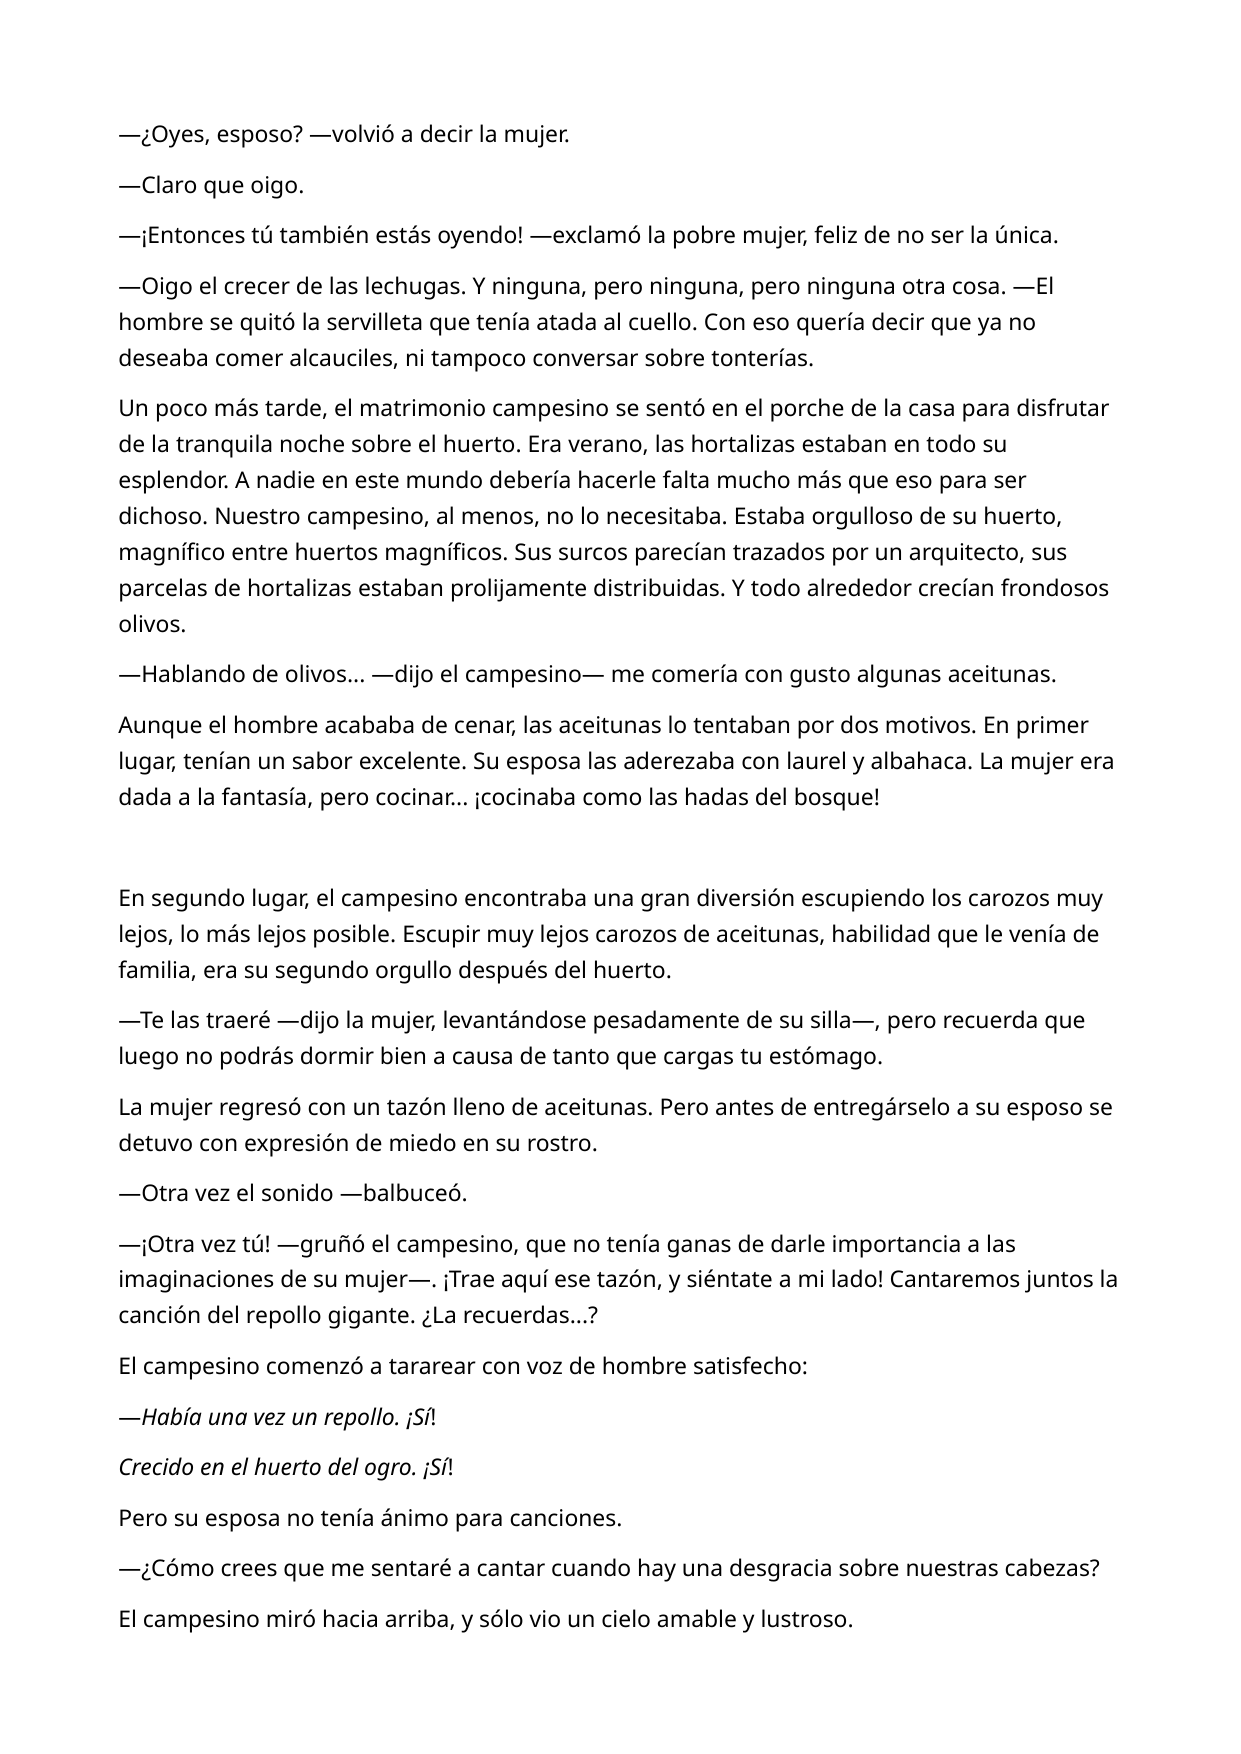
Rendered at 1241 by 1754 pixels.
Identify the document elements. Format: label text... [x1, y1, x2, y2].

text —¡Entonces tú también estás oyendo! —exclamó la pobre mujer, feliz de no ser la única. [118, 219, 1122, 250]
text —Hablando de olivos... —dijo el campesino— me comería con gusto algunas aceitunas. [118, 658, 1122, 689]
text —Te las traeré —dijo la mujer, levantándose pesadamente de su silla—, pero recuerda que luego no podrás dormir bien a causa de tanto que cargas tu estómago. [118, 1004, 1122, 1071]
text —Había una vez un repollo. ¡Sí! [118, 1400, 1122, 1432]
text Un poco más tarde, el matrimonio campesino se sentó en el porche de la casa para disfrutar de la tranquila noche sobre el huerto. Era verano, las hortalizas estaban en todo su esplendor. A nadie en este mundo debería hacerle falta mucho más que eso para ser dichoso. Nuestro campesino, al menos, no lo necesitaba. Estaba orgulloso de su huerto, magnífico entre huertos magníficos. Sus surcos parecían trazados por un arquitecto, sus parcelas de hortalizas estaban prolijamente distribuidas. Y todo alrededor crecían frondosos olivos. [118, 392, 1122, 639]
text —¡Otra vez tú! —gruñó el campesino, que no tenía ganas de darle importancia a las imaginaciones de su mujer—. ¡Trae aquí ese tazón, y siéntate a mi lado! Cantaremos juntos la canción del repollo gigante. ¿La recuerdas...? [118, 1227, 1122, 1331]
text El campesino comenzó a tararear con voz de hombre satisfecho: [118, 1350, 1122, 1381]
text —Otra vez el sonido —balbuceó. [118, 1177, 1122, 1208]
text —¿Oyes, esposo? —volvió a decir la mujer. [118, 118, 1122, 149]
text La mujer regresó con un tazón lleno de aceitunas. Pero antes de entregárselo a su esposo se detuvo con expresión de miedo en su rostro. [118, 1091, 1122, 1158]
text —¿Cómo crees que me sentaré a cantar cuando hay una desgracia sobre nuestras cabezas? [118, 1552, 1122, 1583]
text El campesino miró hacia arriba, y sólo vio un cielo amable y lustroso. [118, 1602, 1122, 1634]
text Pero su esposa no tenía ánimo para canciones. [118, 1501, 1122, 1533]
text Aunque el hombre acababa de cenar, las aceitunas lo tentaban por dos motivos. En primer lugar, tenían un sabor excelente. Su esposa las aderezaba con laurel y albahaca. La mujer era dada a la fantasía, pero cocinar... ¡cocinaba como las hadas del bosque! [118, 709, 1122, 812]
text —Oigo el crecer de las lechugas. Y ninguna, pero ninguna, pero ninguna otra cosa. —El hombre se quitó la servilleta que tenía atada al cuello. Con eso quería decir que ya no deseaba comer alcauciles, ni tampoco conversar sobre tonterías. [118, 270, 1122, 373]
text En segundo lugar, el campesino encontraba una gran diversión escupiendo los carozos muy lejos, lo más lejos posible. Escupir muy lejos carozos de aceitunas, habilidad que le venía de familia, era su segundo orgullo después del huerto. [118, 882, 1122, 985]
text —Claro que oigo. [118, 169, 1122, 200]
text Crecido en el huerto del ogro. ¡Sí! [118, 1451, 1122, 1482]
